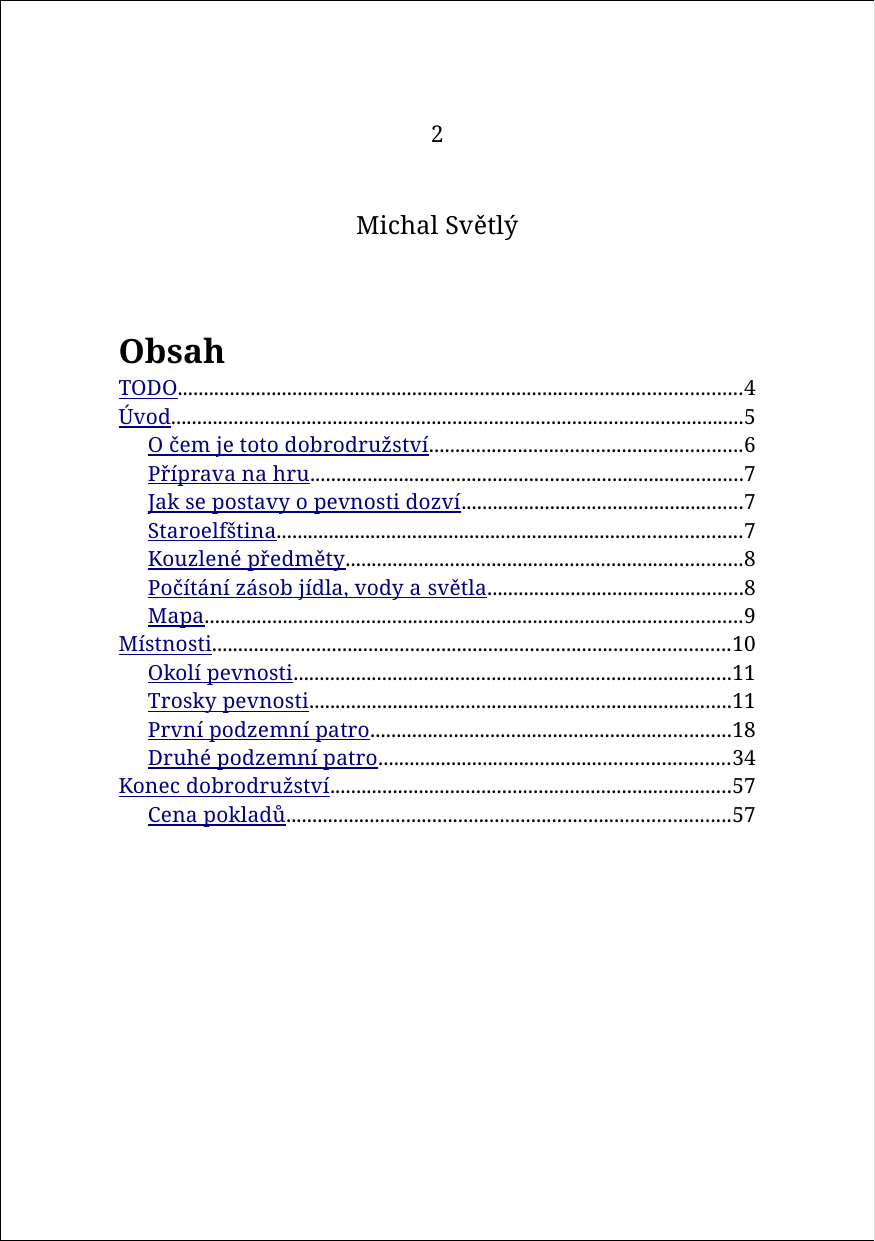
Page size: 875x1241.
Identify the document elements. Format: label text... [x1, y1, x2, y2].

subtitle Obsah [118, 328, 756, 373]
text Konec dobrodružství 57 [118, 772, 756, 800]
text O⁠ čem je toto dobrodružství 6 [148, 430, 756, 459]
text Trosky pevnosti 11 [148, 686, 756, 715]
text Mapa 9 [148, 601, 756, 629]
text Cena pokladů 57 [148, 800, 756, 828]
text Místnosti 10 [118, 629, 756, 658]
text Kouzlené předměty 8 [148, 544, 756, 573]
text Příprava na hru 7 [148, 459, 756, 487]
text Druhé podzemní patro 34 [148, 743, 756, 772]
text Počítání zásob jídla, vody a⁠ světla 8 [148, 573, 756, 601]
text TODO 4 [118, 373, 756, 402]
text Okolí pevnosti 11 [148, 658, 756, 686]
text Jak se postavy o pevnosti dozví 7 [148, 487, 756, 516]
text První podzemní patro 18 [148, 715, 756, 743]
text Michal Světlý [118, 208, 756, 242]
text Úvod 5 [118, 402, 756, 430]
text Staroelfština 7 [148, 516, 756, 544]
